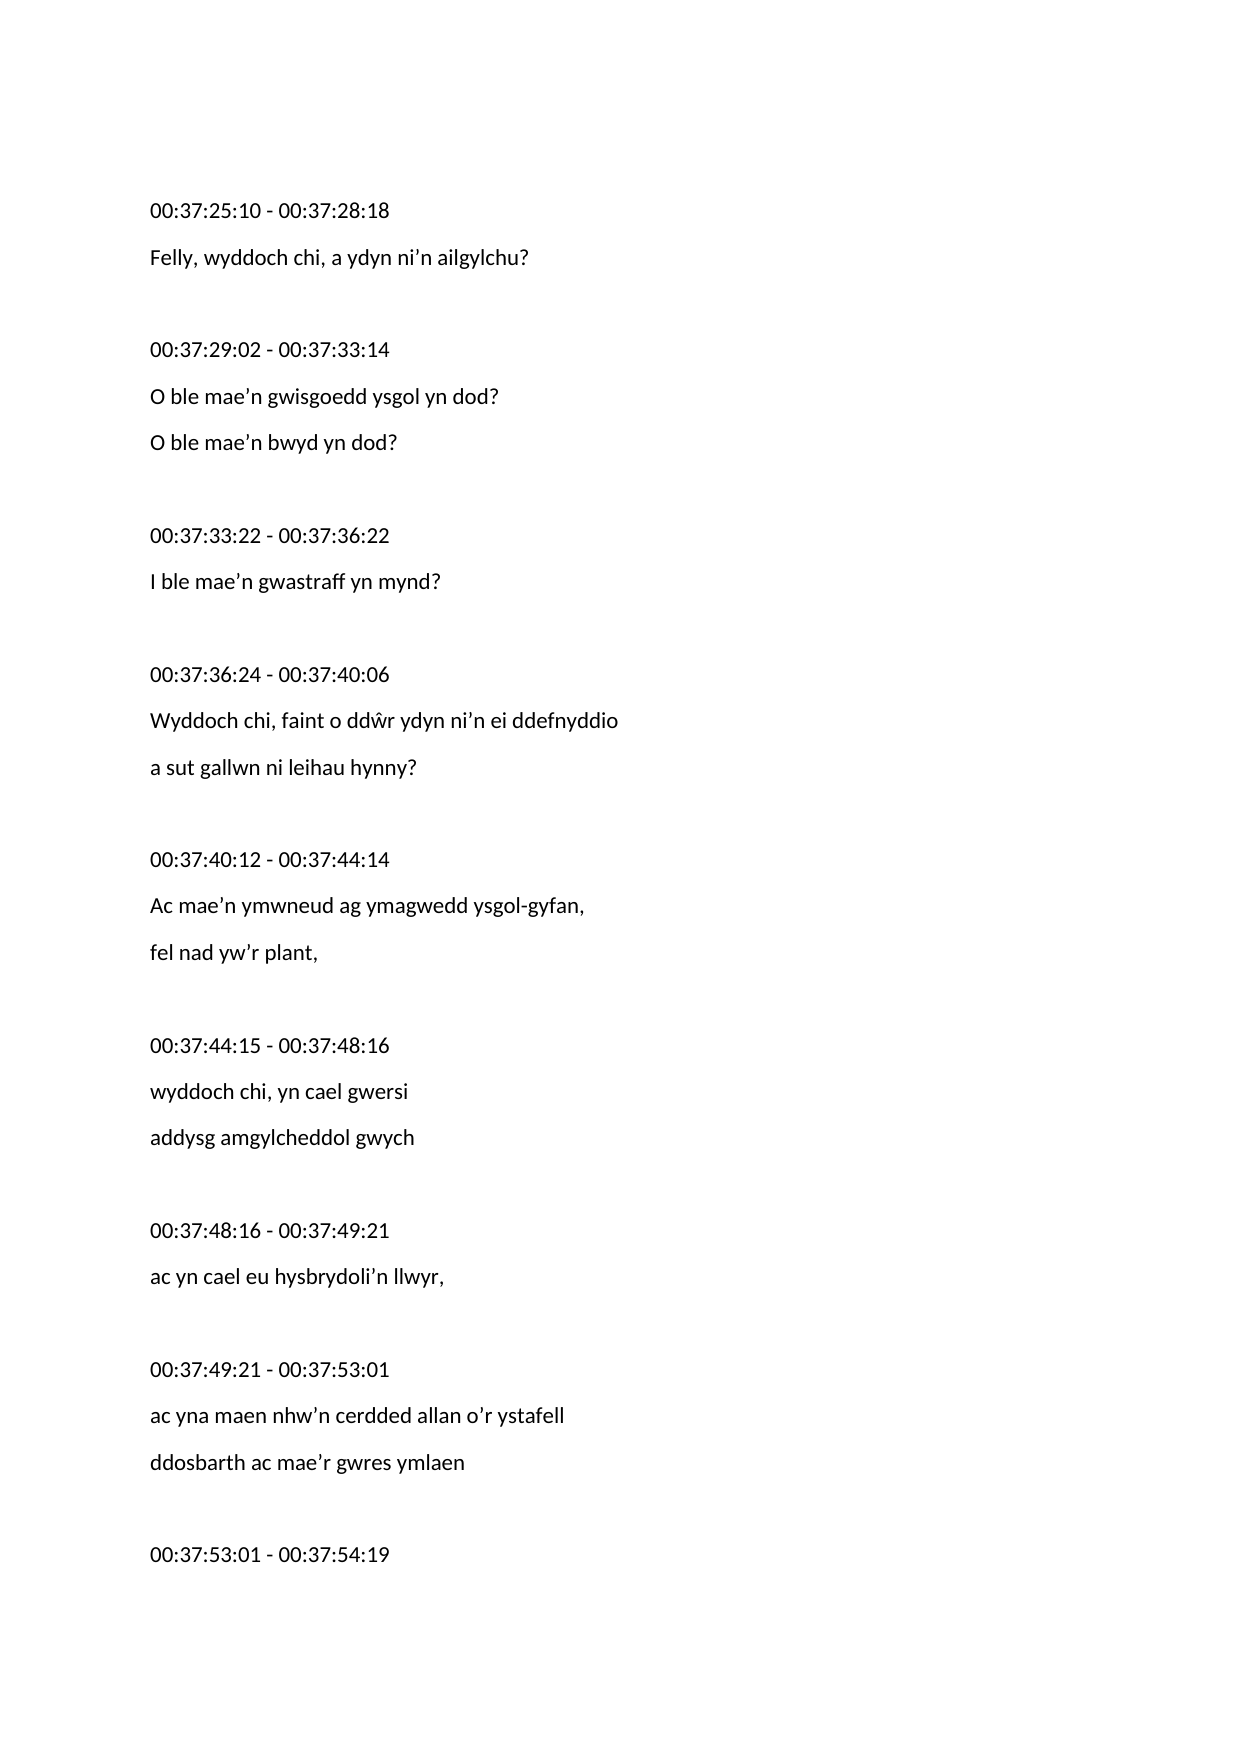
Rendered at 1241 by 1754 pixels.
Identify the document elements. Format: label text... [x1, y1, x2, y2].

text fel nad yw’r plant, [150, 938, 1090, 966]
text 00:37:25:10 - 00:37:28:18 [150, 196, 1090, 224]
text ddosbarth ac mae’r gwres ymlaen [150, 1448, 1090, 1476]
text Wyddoch chi, faint o ddŵr ydyn ni’n ei ddefnyddio [150, 706, 1090, 734]
text Felly, wyddoch chi, a ydyn ni’n ailgylchu? [150, 243, 1090, 271]
text addysg amgylcheddol gwych [150, 1123, 1090, 1151]
text O ble mae’n bwyd yn dod? [150, 428, 1090, 456]
text I ble mae’n gwastraff yn mynd? [150, 567, 1090, 595]
text 00:37:53:01 - 00:37:54:19 [150, 1541, 1090, 1569]
text 00:37:40:12 - 00:37:44:14 [150, 845, 1090, 873]
text 00:37:29:02 - 00:37:33:14 [150, 335, 1090, 363]
text 00:37:44:15 - 00:37:48:16 [150, 1031, 1090, 1059]
text 00:37:33:22 - 00:37:36:22 [150, 521, 1090, 549]
text ac yna maen nhw’n cerdded allan o’r ystafell [150, 1402, 1090, 1429]
text a sut gallwn ni leihau hynny? [150, 753, 1090, 781]
text 00:37:48:16 - 00:37:49:21 [150, 1216, 1090, 1244]
text wyddoch chi, yn cael gwersi [150, 1077, 1090, 1105]
text 00:37:49:21 - 00:37:53:01 [150, 1355, 1090, 1383]
text ac yn cael eu hysbrydoli’n llwyr, [150, 1262, 1090, 1291]
text Ac mae’n ymwneud ag ymagwedd ysgol-gyfan, [150, 892, 1090, 920]
text 00:37:36:24 - 00:37:40:06 [150, 660, 1090, 688]
text O ble mae’n gwisgoedd ysgol yn dod? [150, 382, 1090, 410]
